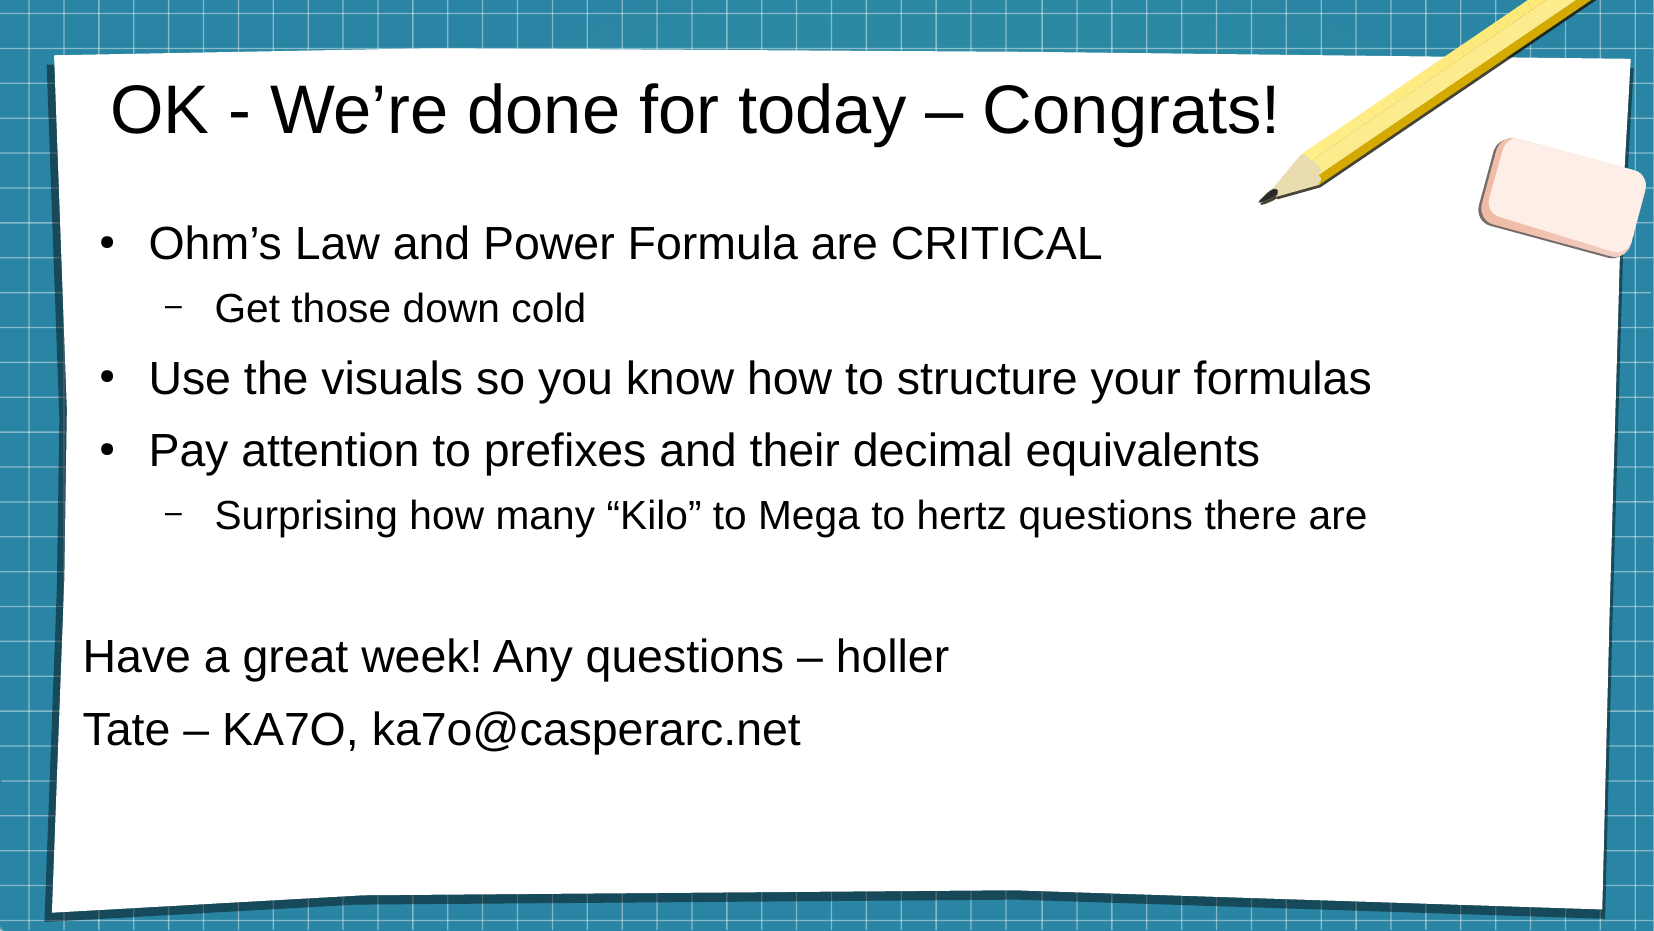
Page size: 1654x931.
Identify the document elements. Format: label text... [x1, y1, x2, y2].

title OK - We’re done for today – Congrats! [41, 32, 1351, 188]
list Ohm’s Law and Power Formula are CRITICAL Get those down cold Use the visuals so you know how to structure your formulas Pay attention to prefixes and their decimal equivalents Surprising how many “Kilo” to Mega to hertz questions there are Have a great week! Any questions – holler Tate – KA7O, ka7o@casperarc.net [82, 217, 1571, 758]
